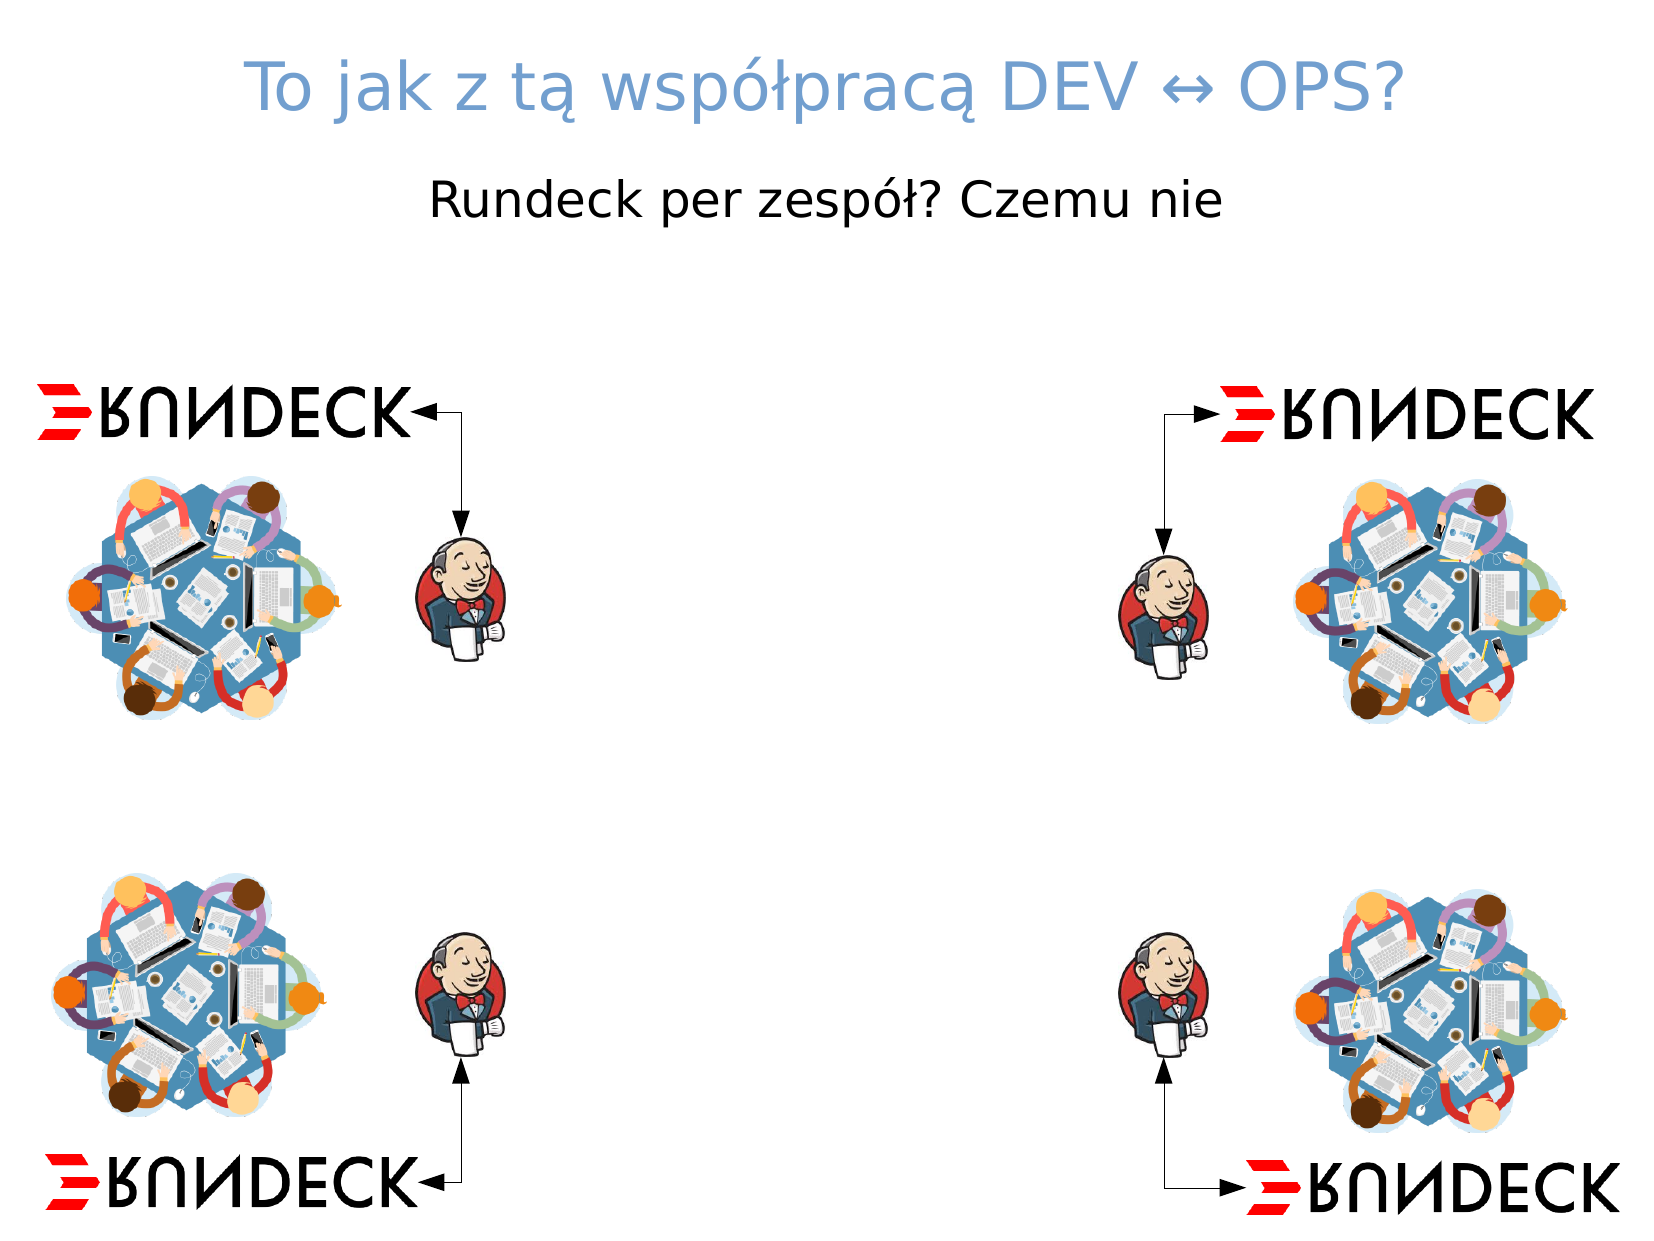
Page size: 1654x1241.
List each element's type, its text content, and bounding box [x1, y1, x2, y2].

picture [1118, 932, 1209, 1058]
picture [1246, 1160, 1620, 1216]
picture [45, 1154, 418, 1210]
picture [1220, 386, 1594, 442]
picture [37, 384, 411, 440]
picture [415, 932, 506, 1058]
text_box To jak z tą współpracą DEV ↔ OPS? [229, 41, 1425, 134]
picture [1215, 479, 1647, 724]
text_box Rundeck per zespół? Czemu nie [413, 134, 1241, 220]
picture [1118, 555, 1209, 680]
picture [0, 476, 506, 721]
picture [1215, 889, 1647, 1133]
picture [0, 873, 406, 1117]
